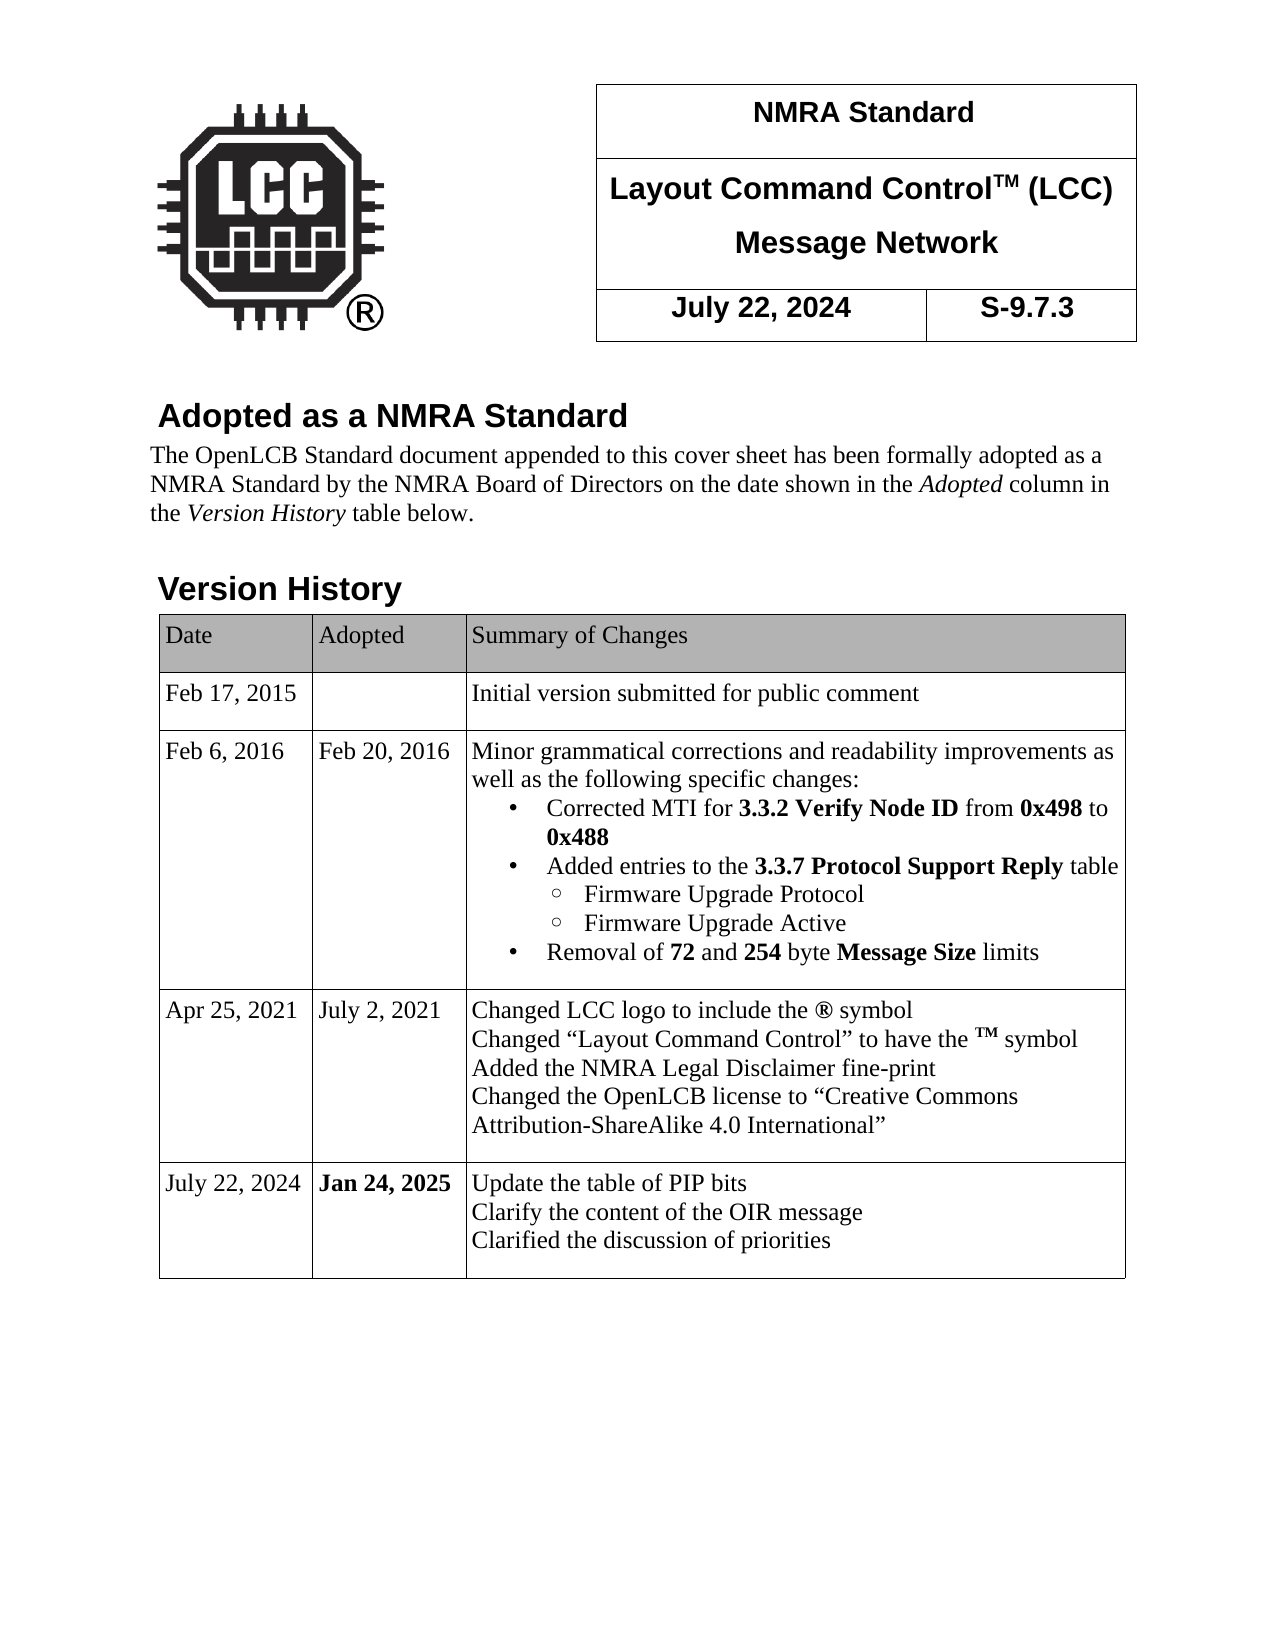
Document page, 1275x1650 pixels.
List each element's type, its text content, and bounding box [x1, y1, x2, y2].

table_header Summary of Changes [467, 615, 1125, 672]
table_cell Minor grammatical corrections and readability improvements as well as the following specific changes: Corrected MTI for 3.3.2 Verify Node ID from 0x498 to 0x488 Added entries to the 3.3.7 Protocol Support Reply table Firmware Upgrade Protocol Firmware Upgrade Active Removal of 72 and 254 byte Message Size limits [467, 731, 1125, 989]
table_cell Changed LCC logo to include the ® symbol Changed “Layout Command Control” to have the TM symbol Added the NMRA Legal Disclaimer fine-print Changed the OpenLCB license to “Creative Commons Attribution-ShareAlike 4.0 International” [467, 990, 1125, 1162]
table_cell July 22, 2024 [160, 1163, 312, 1278]
table_header Date [160, 615, 312, 672]
table_cell Feb 20, 2016 [313, 731, 466, 989]
picture [138, 85, 405, 347]
table_cell Update the table of PIP bits Clarify the content of the OIR message Clarified the discussion of priorities [467, 1163, 1125, 1278]
table_cell Feb 17, 2015 [160, 673, 312, 730]
table_header Adopted [313, 615, 466, 672]
text The OpenLCB Standard document appended to this cover sheet has been formally adopted as a NMRA Standard by the NMRA Board of Directors on the date shown in the Adopted column in the Version History table below. [150, 440, 1125, 527]
table_cell Apr 25, 2021 [160, 990, 312, 1162]
table_cell [313, 673, 466, 730]
subtitle Adopted as a NMRA Standard [112, 396, 1125, 434]
subtitle Version History [112, 569, 1125, 608]
table_cell Jan 24, 2025 [313, 1163, 466, 1278]
table_cell July 2, 2021 [313, 990, 466, 1162]
table_cell Feb 6, 2016 [160, 731, 312, 989]
table_cell Initial version submitted for public comment [467, 673, 1125, 730]
